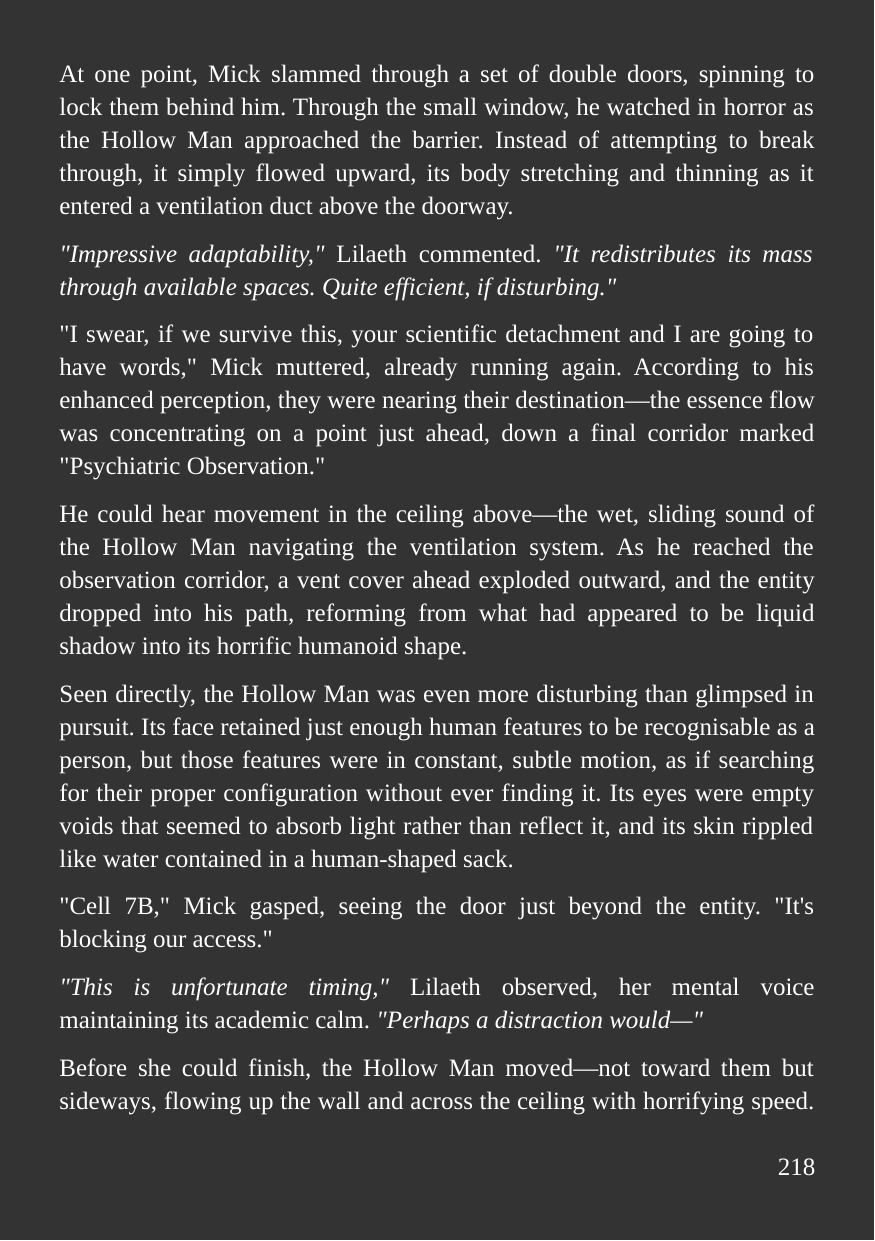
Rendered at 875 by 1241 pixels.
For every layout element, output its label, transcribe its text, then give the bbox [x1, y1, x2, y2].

text "I swear, if we survive this, your scientific detachment and I are going to have words," Mick muttered, already running again. According to his enhanced perception, they were nearing their destination—the essence flow was concentrating on a point just ahead, down a final corridor marked "Psychiatric Observation." [59, 319, 815, 480]
text He could hear movement in the ceiling above—the wet, sliding sound of the Hollow Man navigating the ventilation system. As he reached the observation corridor, a vent cover ahead exploded outward, and the entity dropped into his path, reforming from what had appeared to be liquid shadow into its horrific humanoid shape. [59, 499, 815, 660]
text "This is unfortunate timing," Lilaeth observed, her mental voice maintaining its academic calm. "Perhaps a distraction would—" [59, 972, 815, 1034]
text At one point, Mick slammed through a set of double doors, spinning to lock them behind him. Through the small window, he watched in horror as the Hollow Man approached the barrier. Instead of attempting to break through, it simply flowed upward, its body stretching and thinning as it entered a ventilation duct above the doorway. [59, 59, 815, 220]
text "Impressive adaptability," Lilaeth commented. "It redistributes its mass through available spaces. Quite efficient, if disturbing." [59, 239, 815, 301]
text Seen directly, the Hollow Man was even more disturbing than glimpsed in pursuit. Its face retained just enough human features to be recognisable as a person, but those features were in constant, subtle motion, as if searching for their proper configuration without ever finding it. Its eyes were empty voids that seemed to absorb light rather than reflect it, and its skin rippled like water contained in a human-shaped sack. [59, 679, 815, 873]
text "Cell 7B," Mick gasped, seeing the door just beyond the entity. "It's blocking our access." [59, 891, 815, 953]
text Before she could finish, the Hollow Man moved—not toward them but sideways, flowing up the wall and across the ceiling with horrifying speed. [59, 1053, 815, 1114]
